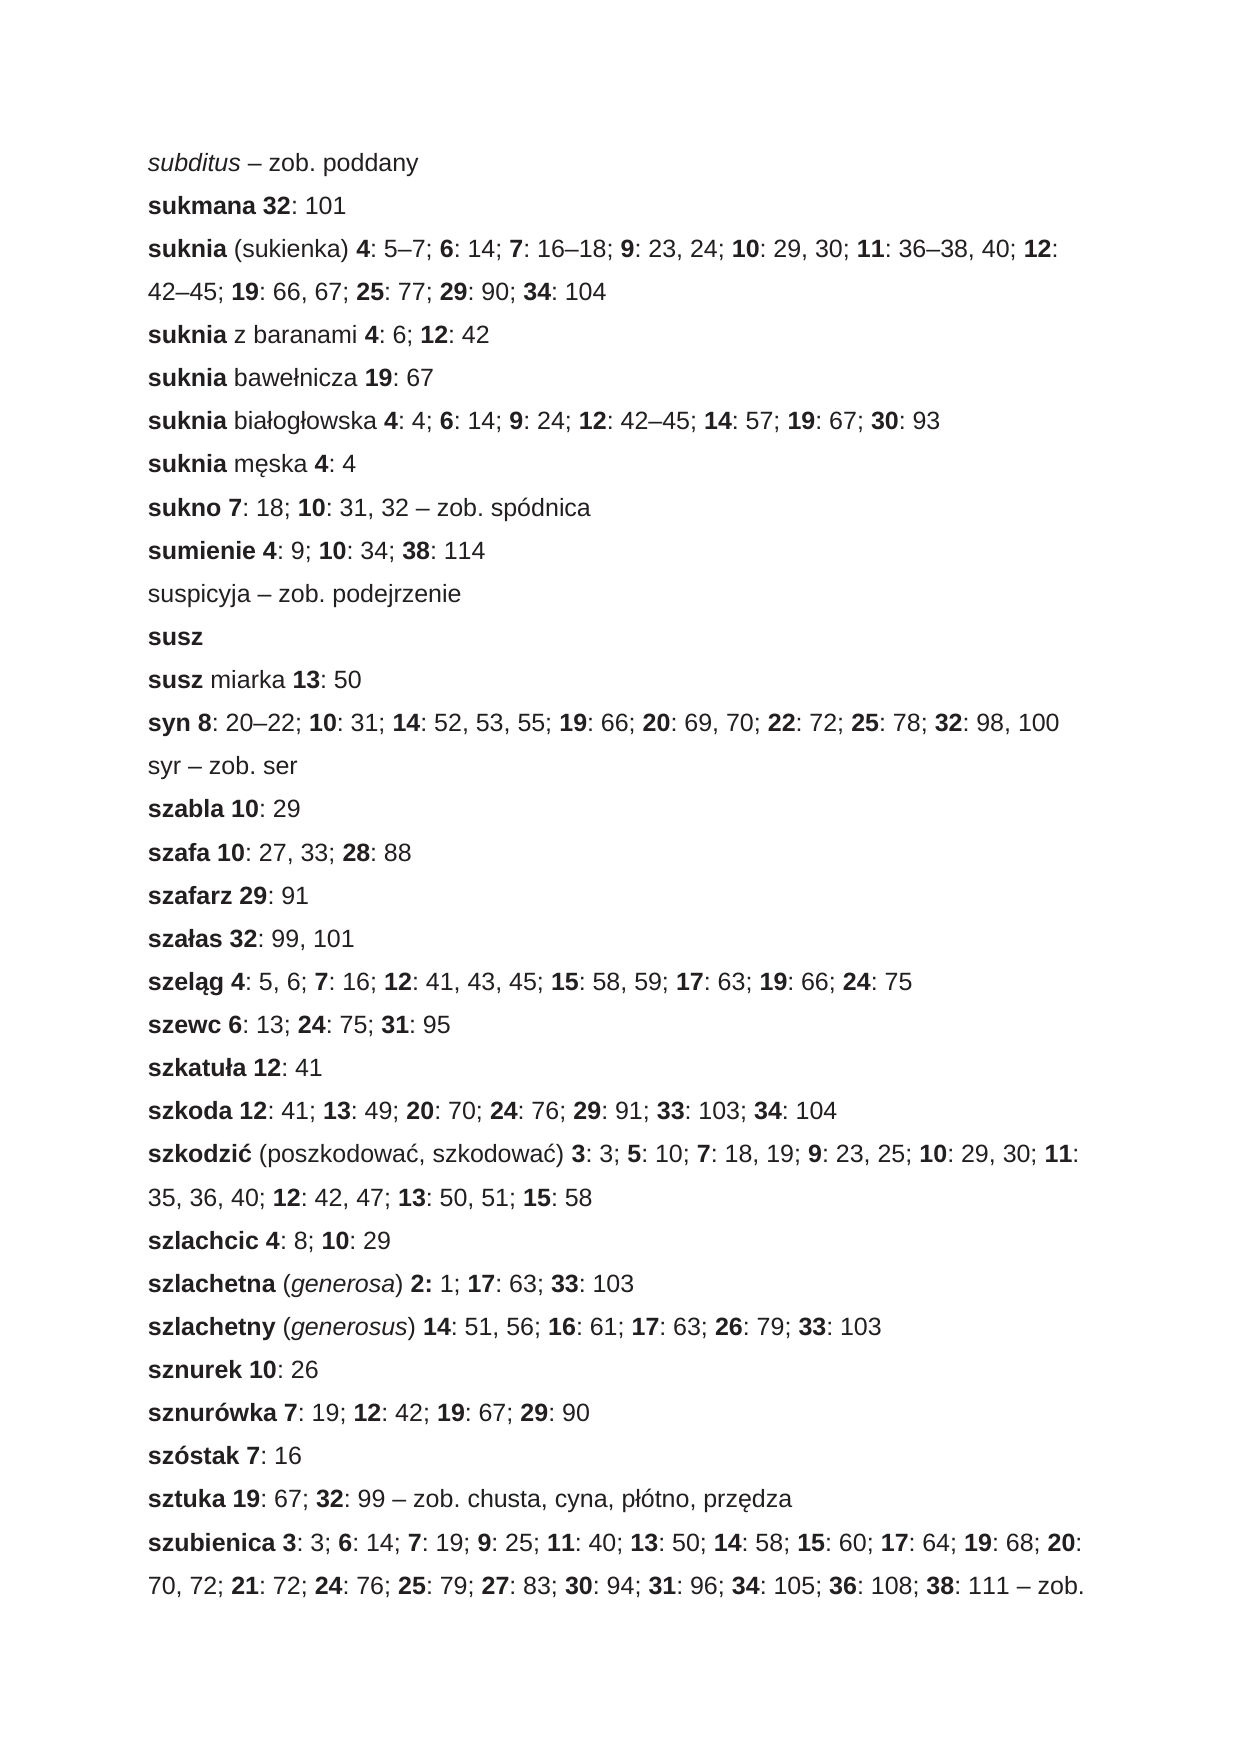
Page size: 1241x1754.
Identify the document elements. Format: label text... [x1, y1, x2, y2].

text sukno 7: 18; 10: 31, 32 – zob. spódnica [148, 493, 1093, 521]
text szeląg 4: 5, 6; 7: 16; 12: 41, 43, 45; 15: 58, 59; 17: 63; 19: 66; 24: 75 [148, 967, 1093, 996]
text szóstak 7: 16 [148, 1441, 1093, 1470]
text suknia białogłowska 4: 4; 6: 14; 9: 24; 12: 42–45; 14: 57; 19: 67; 30: 93 [148, 406, 1093, 435]
text szlachetny (generosus) 14: 51, 56; 16: 61; 17: 63; 26: 79; 33: 103 [148, 1312, 1093, 1341]
text sukmana 32: 101 [148, 191, 1093, 219]
text syr – zob. ser [148, 751, 1093, 780]
text szewc 6: 13; 24: 75; 31: 95 [148, 1010, 1093, 1039]
text szafarz 29: 91 [148, 881, 1093, 909]
text sznurek 10: 26 [148, 1355, 1093, 1384]
text szlachcic 4: 8; 10: 29 [148, 1226, 1093, 1254]
text szałas 32: 99, 101 [148, 924, 1093, 953]
text suknia męska 4: 4 [148, 449, 1093, 478]
text szkodzić (poszkodować, szkodować) 3: 3; 5: 10; 7: 18, 19; 9: 23, 25; 10: 29, 30; 11: 35, 36, 40; 12: 42, 47; 13: 50, 51; 15: 58 [148, 1139, 1093, 1211]
text susz [148, 622, 1093, 651]
text szlachetna (generosa) 2: 1; 17: 63; 33: 103 [148, 1269, 1093, 1298]
text syn 8: 20–22; 10: 31; 14: 52, 53, 55; 19: 66; 20: 69, 70; 22: 72; 25: 78; 32: 98, 100 [148, 708, 1093, 737]
text sztuka 19: 67; 32: 99 – zob. chusta, cyna, płótno, przędza [148, 1484, 1093, 1513]
text suknia (sukienka) 4: 5–7; 6: 14; 7: 16–18; 9: 23, 24; 10: 29, 30; 11: 36–38, 40; 12: 42–45; 19: 66, 67; 25: 77; 29: 90; 34: 104 [148, 234, 1093, 306]
text sumienie 4: 9; 10: 34; 38: 114 [148, 536, 1093, 564]
text suknia bawełnicza 19: 67 [148, 363, 1093, 392]
text szkoda 12: 41; 13: 49; 20: 70; 24: 76; 29: 91; 33: 103; 34: 104 [148, 1096, 1093, 1125]
text suknia z baranami 4: 6; 12: 42 [148, 320, 1093, 349]
text suspicyja – zob. podejrzenie [148, 579, 1093, 608]
text subditus – zob. poddany [148, 148, 1093, 176]
text szubienica 3: 3; 6: 14; 7: 19; 9: 25; 11: 40; 13: 50; 14: 58; 15: 60; 17: 64; 19: 68; 20: 70, 72; 21: 72; 24: 76; 25: 79; 27: 83; 30: 94; 31: 96; 34: 105; 36: 108; 38: 111 – zob. [148, 1528, 1093, 1599]
text szafa 10: 27, 33; 28: 88 [148, 838, 1093, 866]
text szabla 10: 29 [148, 794, 1093, 823]
text sznurówka 7: 19; 12: 42; 19: 67; 29: 90 [148, 1398, 1093, 1427]
text szkatuła 12: 41 [148, 1053, 1093, 1082]
text susz miarka 13: 50 [148, 665, 1093, 694]
